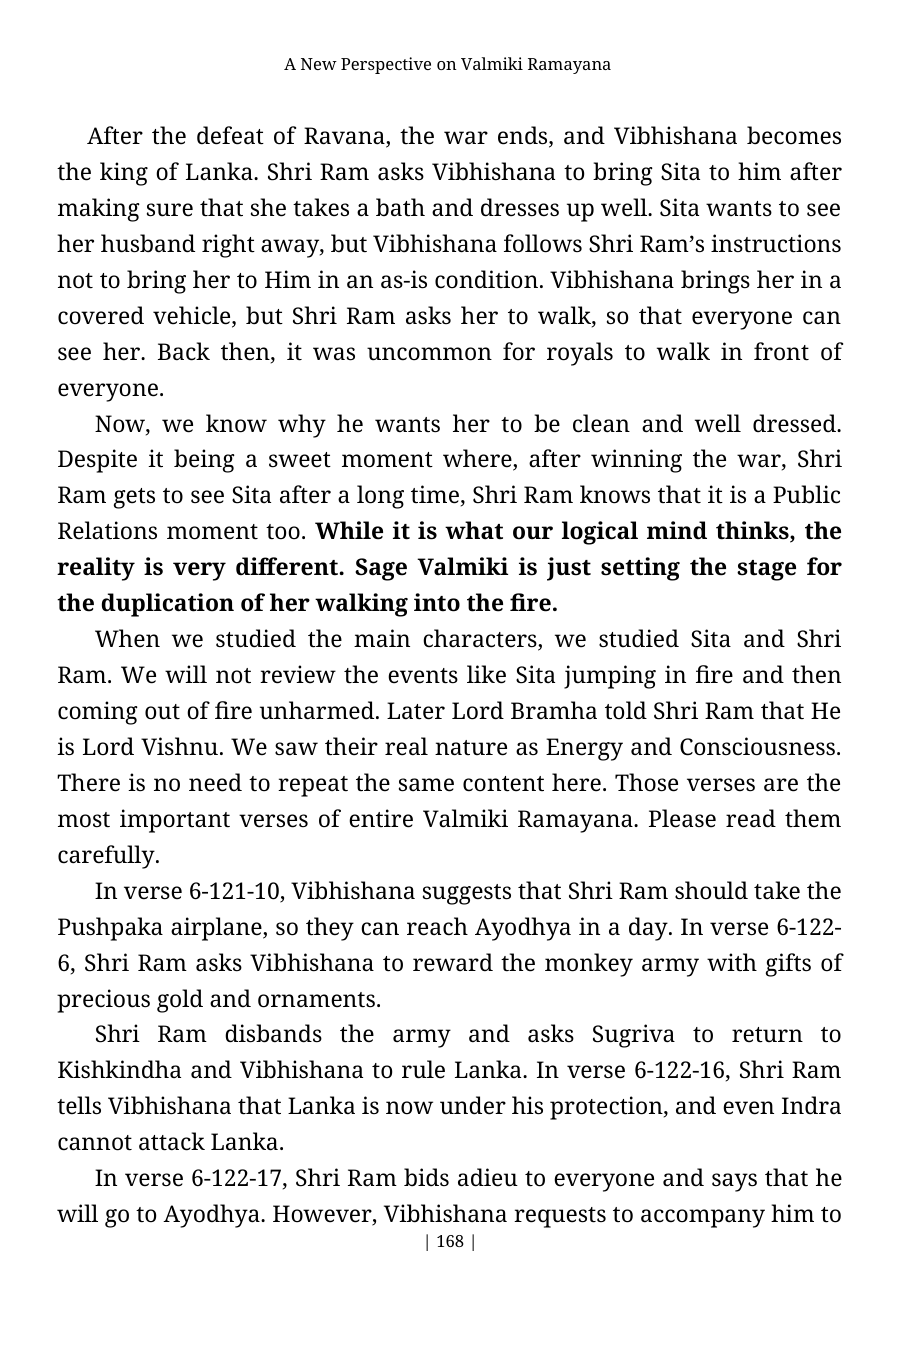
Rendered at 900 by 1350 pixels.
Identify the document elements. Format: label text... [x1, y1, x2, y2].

text In verse 6-121-10, Vibhishana suggests that Shri Ram should take the Pushpaka airplane, so they can reach Ayodhya in a day. In verse 6-122-6, Shri Ram asks Vibhishana to reward the monkey army with gifts of precious gold and ornaments. [57, 875, 843, 1014]
text Shri Ram disbands the army and asks Sugriva to return to Kishkindha and Vibhishana to rule Lanka. In verse 6-122-16, Shri Ram tells Vibhishana that Lanka is now under his protection, and even Indra cannot attack Lanka. [57, 1018, 843, 1157]
text After the defeat of Ravana, the war ends, and Vibhishana becomes the king of Lanka. Shri Ram asks Vibhishana to bring Sita to him after making sure that she takes a bath and dresses up well. Sita wants to see her husband right away, but Vibhishana follows Shri Ram’s instructions not to bring her to Him in an as-is condition. Vibhishana brings her in a covered vehicle, but Shri Ram asks her to walk, so that everyone can see her. Back then, it was uncommon for royals to walk in front of everyone. [57, 120, 843, 403]
text When we studied the main characters, we studied Sita and Shri Ram. We will not review the events like Sita jumping in fire and then coming out of fire unharmed. Later Lord Bramha told Shri Ram that He is Lord Vishnu. We saw their real nature as Energy and Consciousness. There is no need to repeat the same content here. Those verses are the most important verses of entire Valmiki Ramayana. Please read them carefully. [57, 623, 843, 870]
text In verse 6-122-17, Shri Ram bids adieu to everyone and says that he will go to Ayodhya. However, Vibhishana requests to accompany him to [57, 1162, 843, 1229]
text Now, we know why he wants her to be clean and well dressed. Despite it being a sweet moment where, after winning the war, Shri Ram gets to see Sita after a long time, Shri Ram knows that it is a Public Relations moment too. While it is what our logical mind thinks, the reality is very different. Sage Valmiki is just setting the stage for the duplication of her walking into the fire. [57, 407, 843, 618]
